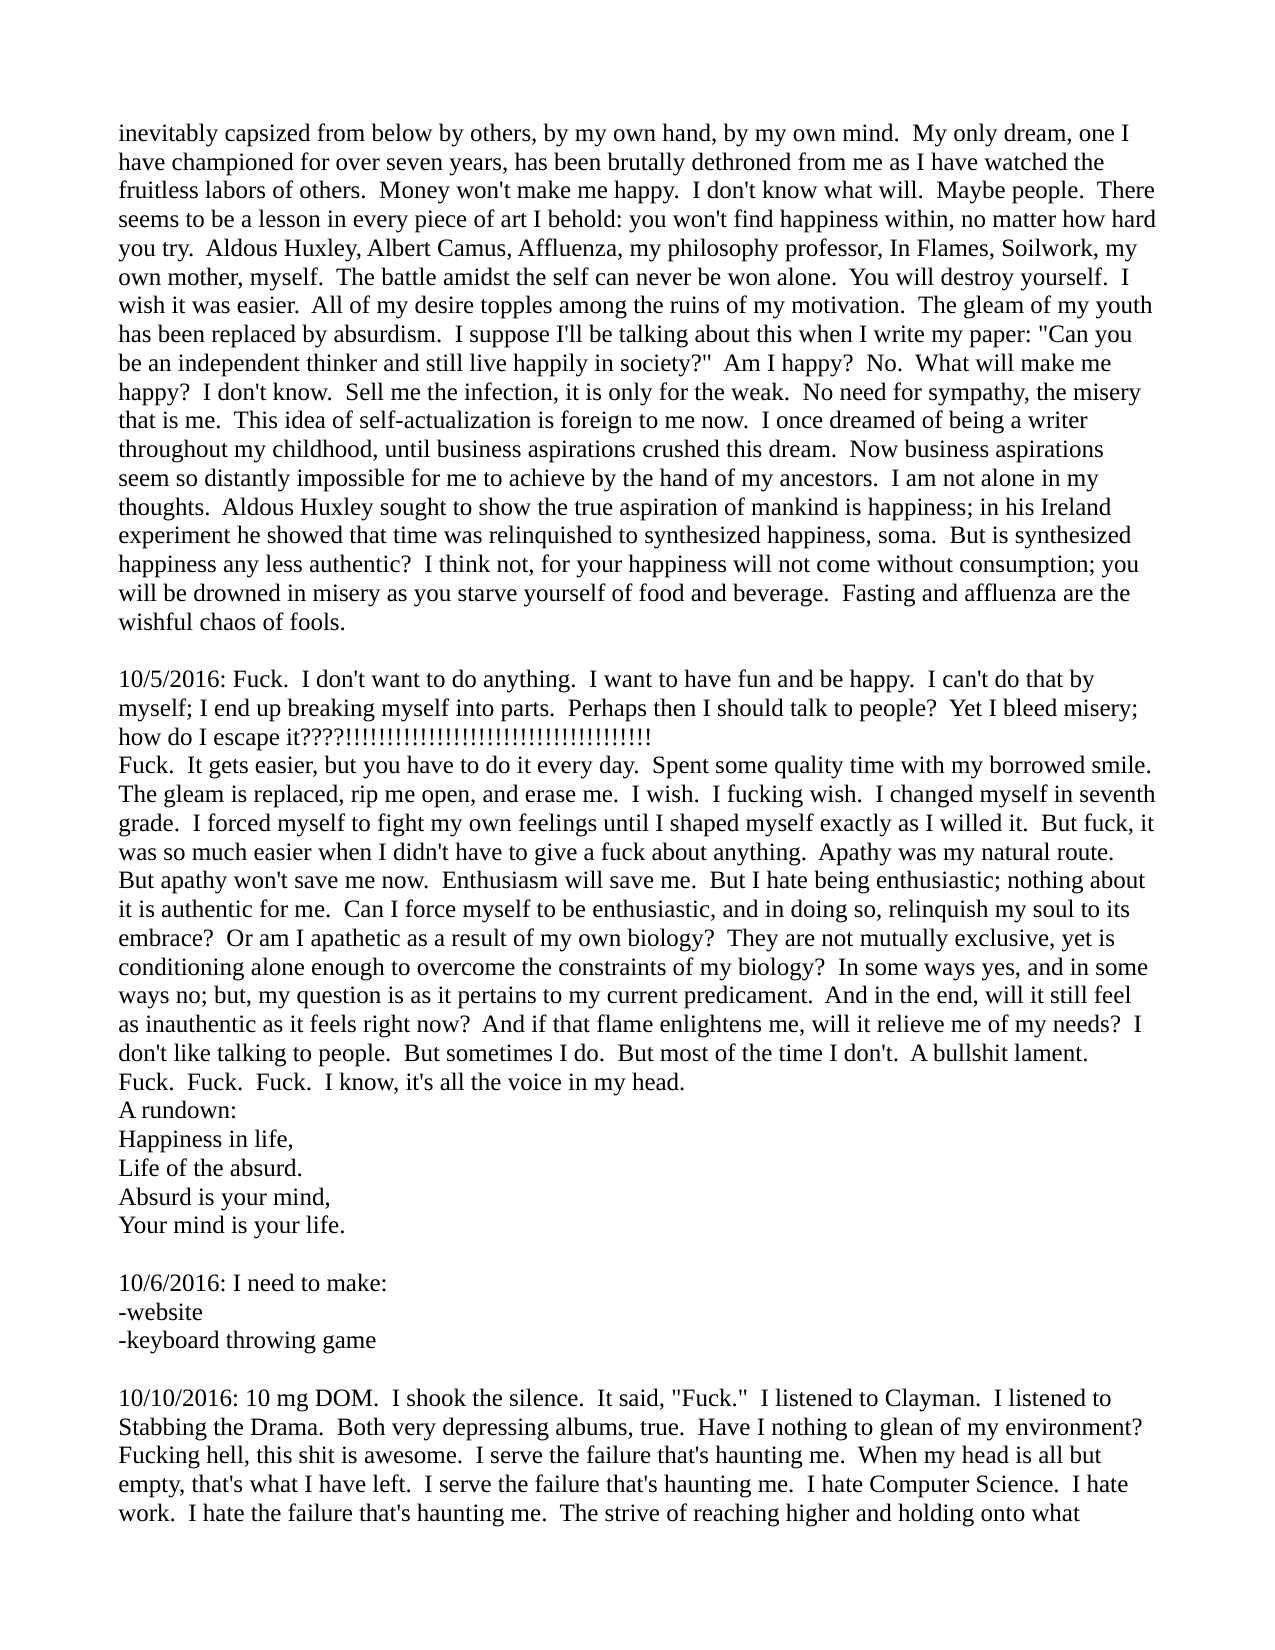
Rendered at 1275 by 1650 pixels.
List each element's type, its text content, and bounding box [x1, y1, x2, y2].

text Life of the absurd. [118, 1153, 1157, 1182]
text 10/6/2016: I need to make: [118, 1268, 1157, 1297]
text 10/5/2016: Fuck. I don't want to do anything. I want to have fun and be happy. I can't do that by myself; I end up breaking myself into parts. Perhaps then I should talk to people? Yet I bleed misery; how do I escape it????!!!!!!!!!!!!!!!!!!!!!!!!!!!!!!!!!!!!! [118, 664, 1157, 751]
text Happiness in life, [118, 1124, 1157, 1153]
text -keyboard throwing game [118, 1326, 1157, 1354]
text 10/10/2016: 10 mg DOM. I shook the silence. It said, "Fuck." I listened to Clayman. I listened to Stabbing the Drama. Both very depressing albums, true. Have I nothing to glean of my environment? Fucking hell, this shit is awesome. I serve the failure that's haunting me. When my head is all but empty, that's what I have left. I serve the failure that's haunting me. I hate Computer Science. I hate work. I hate the failure that's haunting me. The strive of reaching higher and holding onto what [118, 1383, 1157, 1527]
text inevitably capsized from below by others, by my own hand, by my own mind. My only dream, one I have championed for over seven years, has been brutally dethroned from me as I have watched the fruitless labors of others. Money won't make me happy. I don't know what will. Maybe people. There seems to be a lesson in every piece of art I behold: you won't find happiness within, no matter how hard you try. Aldous Huxley, Albert Camus, Affluenza, my philosophy professor, In Flames, Soilwork, my own mother, myself. The battle amidst the self can never be won alone. You will destroy yourself. I wish it was easier. All of my desire topples among the ruins of my motivation. The gleam of my youth has been replaced by absurdism. I suppose I'll be talking about this when I write my paper: "Can you be an independent thinker and still live happily in society?" Am I happy? No. What will make me happy? I don't know. Sell me the infection, it is only for the weak. No need for sympathy, the misery that is me. This idea of self-actualization is foreign to me now. I once dreamed of being a writer throughout my childhood, until business aspirations crushed this dream. Now business aspirations seem so distantly impossible for me to achieve by the hand of my ancestors. I am not alone in my thoughts. Aldous Huxley sought to show the true aspiration of mankind is happiness; in his Ireland experiment he showed that time was relinquished to synthesized happiness, soma. But is synthesized happiness any less authentic? I think not, for your happiness will not come without consumption; you will be drowned in misery as you starve yourself of food and beverage. Fasting and affluenza are the wishful chaos of fools. [118, 118, 1157, 636]
text A rundown: [118, 1096, 1157, 1124]
text Fuck. It gets easier, but you have to do it every day. Spent some quality time with my borrowed smile. The gleam is replaced, rip me open, and erase me. I wish. I fucking wish. I changed myself in seventh grade. I forced myself to fight my own feelings until I shaped myself exactly as I willed it. But fuck, it was so much easier when I didn't have to give a fuck about anything. Apathy was my natural route. But apathy won't save me now. Enthusiasm will save me. But I hate being enthusiastic; nothing about it is authentic for me. Can I force myself to be enthusiastic, and in doing so, relinquish my soul to its embrace? Or am I apathetic as a result of my own biology? They are not mutually exclusive, yet is conditioning alone enough to overcome the constraints of my biology? In some ways yes, and in some ways no; but, my question is as it pertains to my current predicament. And in the end, will it still feel as inauthentic as it feels right now? And if that flame enlightens me, will it relieve me of my needs? I don't like talking to people. But sometimes I do. But most of the time I don't. A bullshit lament. Fuck. Fuck. Fuck. I know, it's all the voice in my head. [118, 751, 1157, 1096]
text Your mind is your life. [118, 1211, 1157, 1239]
text -website [118, 1297, 1157, 1326]
text Absurd is your mind, [118, 1182, 1157, 1211]
